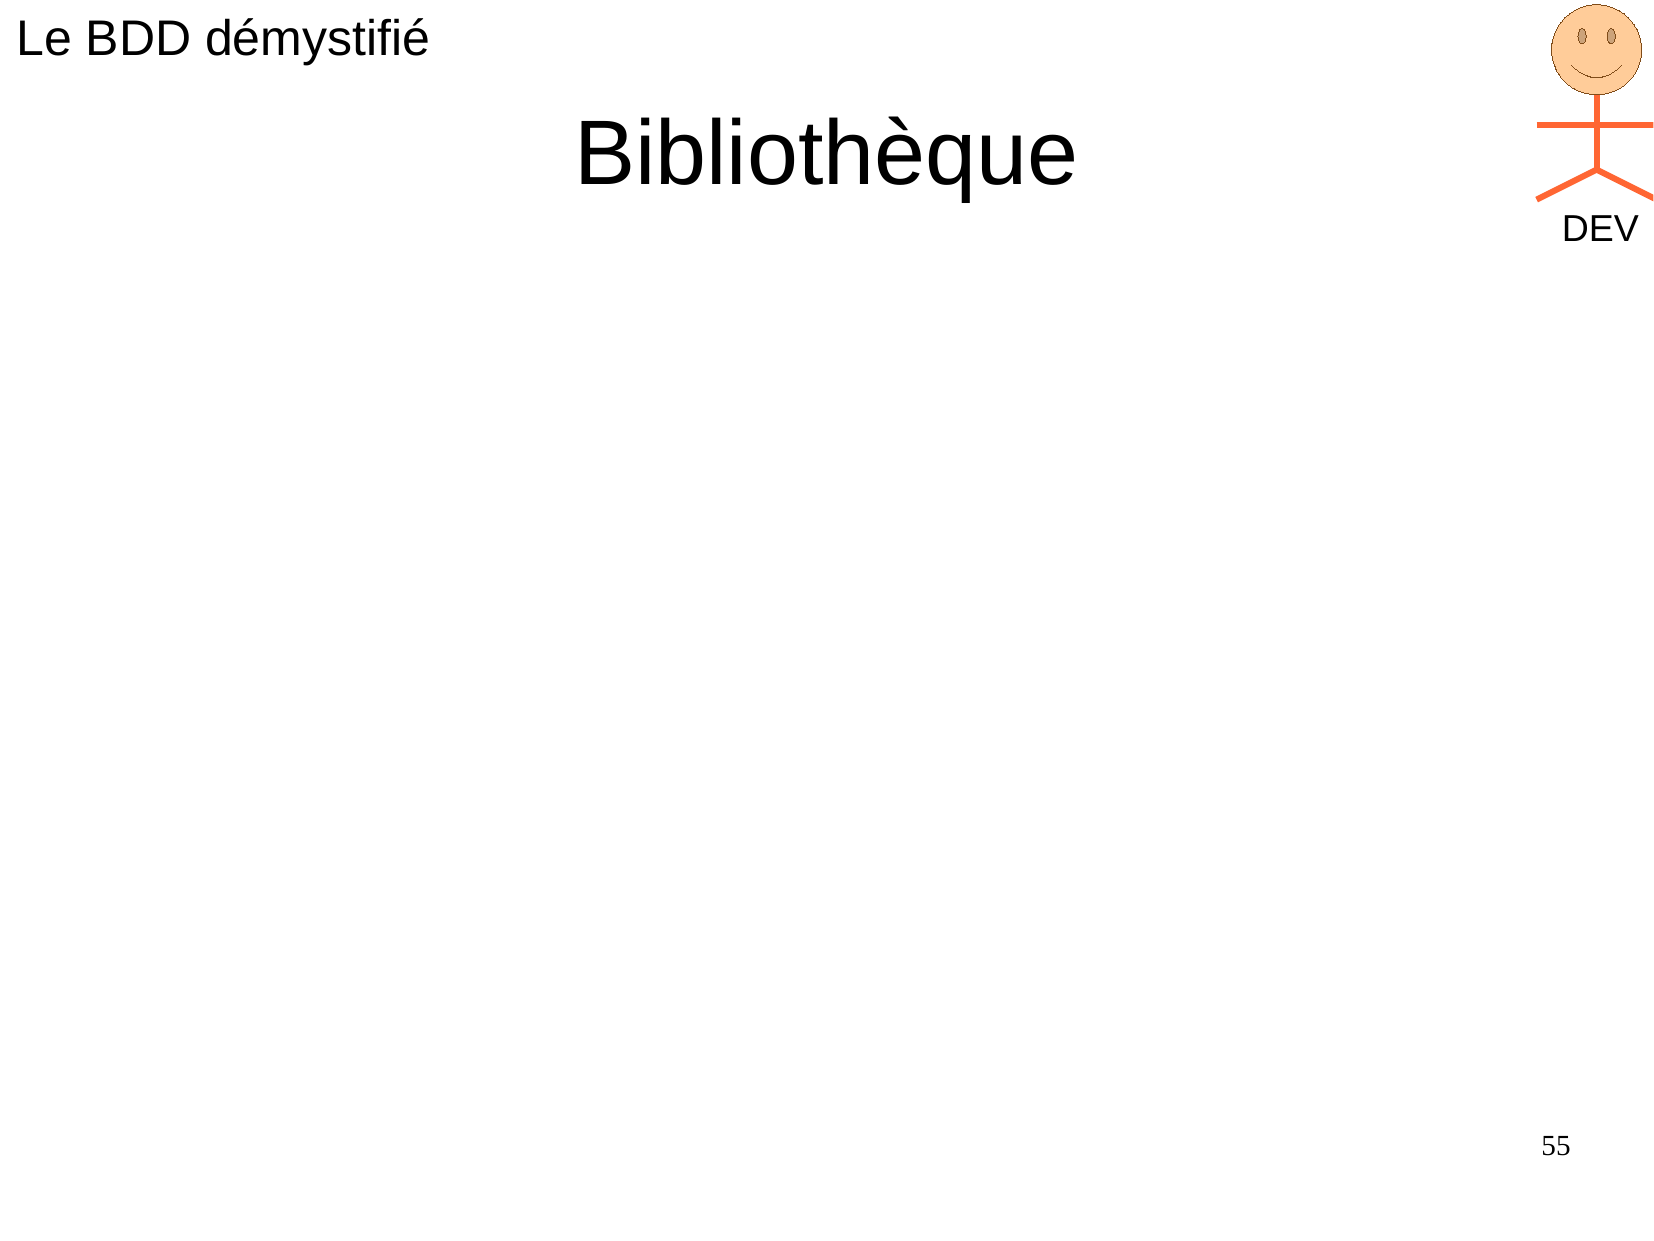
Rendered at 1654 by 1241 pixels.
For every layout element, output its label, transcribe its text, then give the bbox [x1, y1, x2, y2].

title Bibliothèque [82, 49, 1571, 257]
text_box DEV [1571, 199, 1654, 257]
text_box [1551, 4, 1642, 95]
text_box Le BDD démystifié [1, 3, 445, 74]
